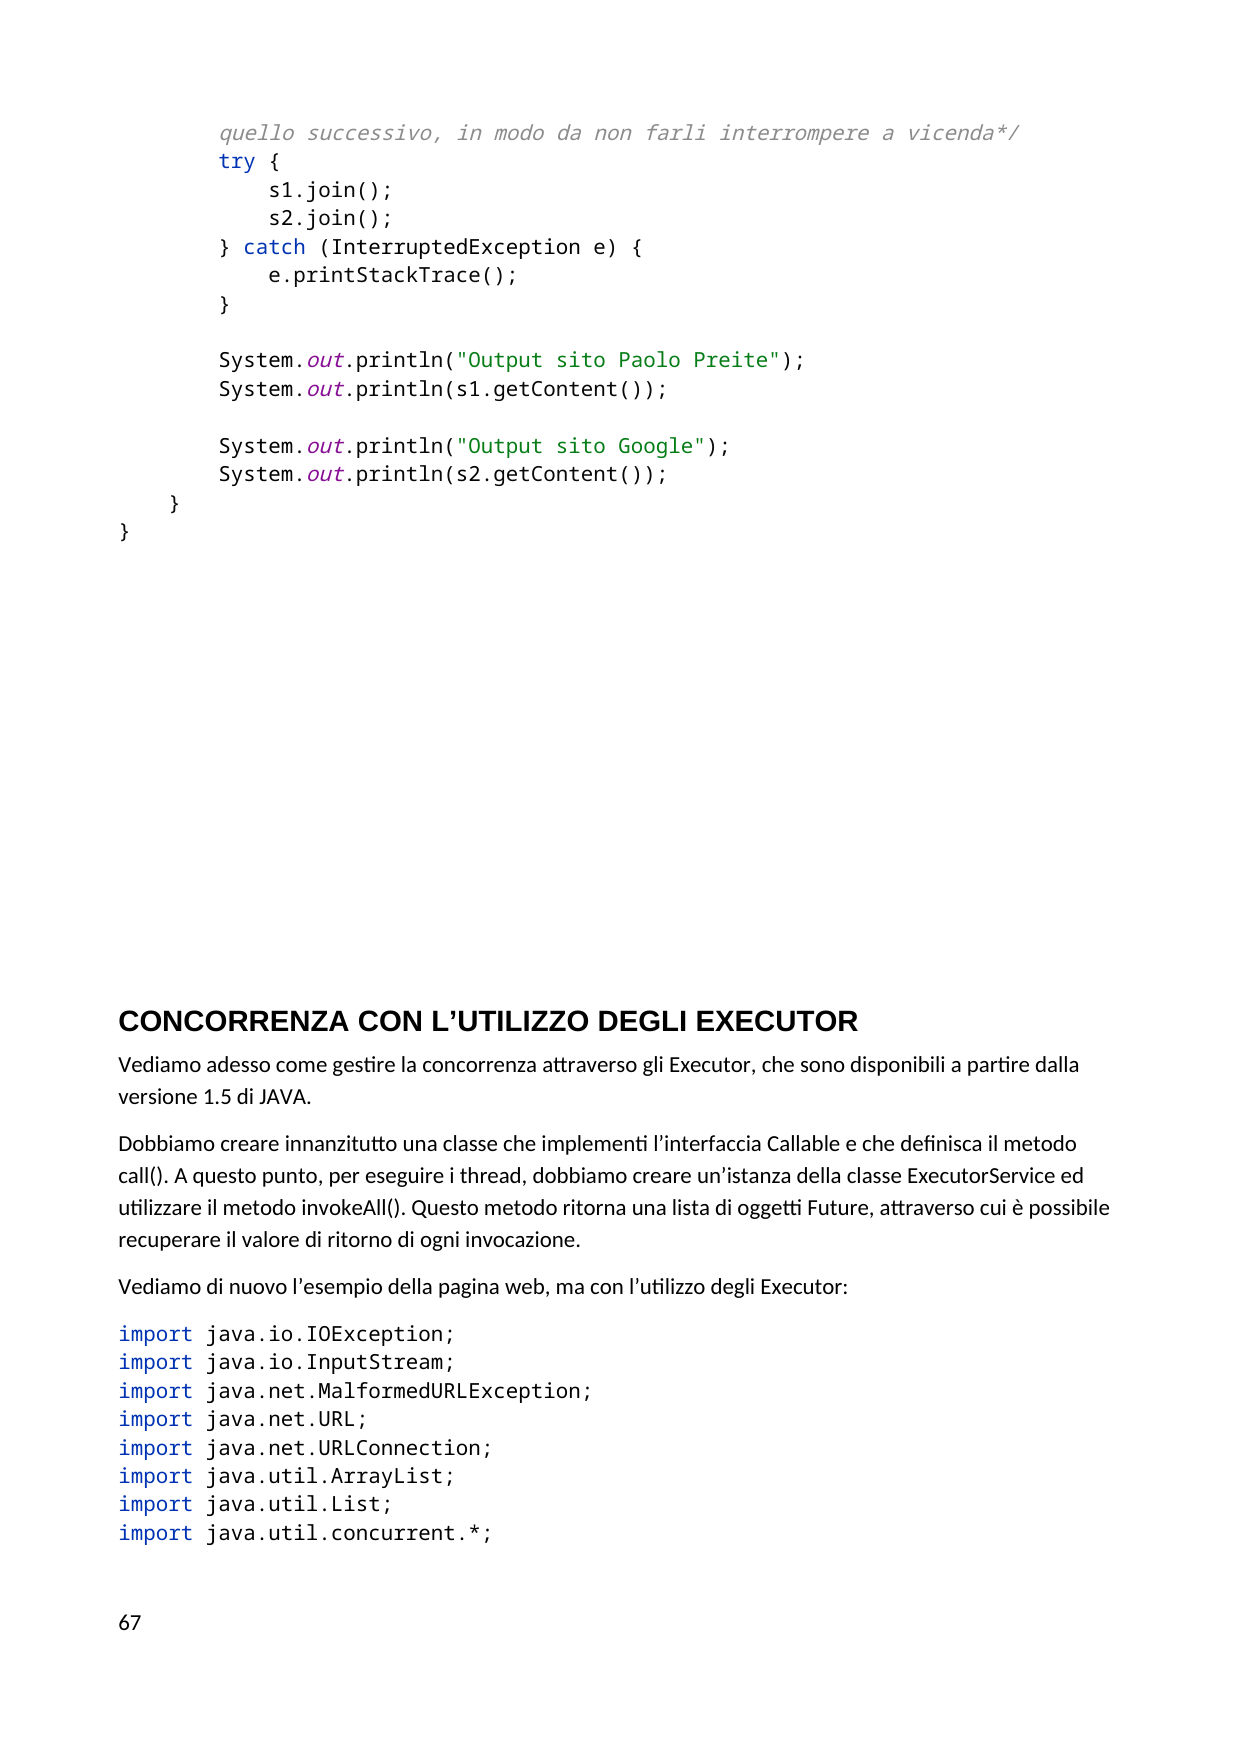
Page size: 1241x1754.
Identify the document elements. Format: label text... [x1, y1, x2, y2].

text import java.io.IOException; import java.io.InputStream; import java.net.MalformedURLException; import java.net.URL; import java.net.URLConnection; import java.util.ArrayList; import java.util.List; import java.util.concurrent.*; [118, 1319, 1122, 1575]
text quello successivo, in modo da non farli interrompere a vicenda*/ try { s1.join(); s2.join(); } catch (InterruptedException e) { e.printStackTrace(); } System.out.println("Output sito Paolo Preite"); System.out.println(s1.getContent()); System.out.println("Output sito Google"); System.out.println(s2.getContent()); } } [118, 118, 1122, 601]
subtitle CONCORRENZA CON L’UTILIZZO DEGLI EXECUTOR [118, 1003, 1122, 1037]
text Vediamo di nuovo l’esempio della pagina web, ma con l’utilizzo degli Executor: [118, 1272, 1122, 1300]
text Dobbiamo creare innanzitutto una classe che implementi l’interfaccia Callable e che definisca il metodo call(). A questo punto, per eseguire i thread, dobbiamo creare un’istanza della classe ExecutorService ed utilizzare il metodo invokeAll(). Questo metodo ritorna una lista di oggetti Future, attraverso cui è possibile recuperare il valore di ritorno di ogni invocazione. [118, 1129, 1122, 1253]
text Vediamo adesso come gestire la concorrenza attraverso gli Executor, che sono disponibili a partire dalla versione 1.5 di JAVA. [118, 1050, 1122, 1110]
